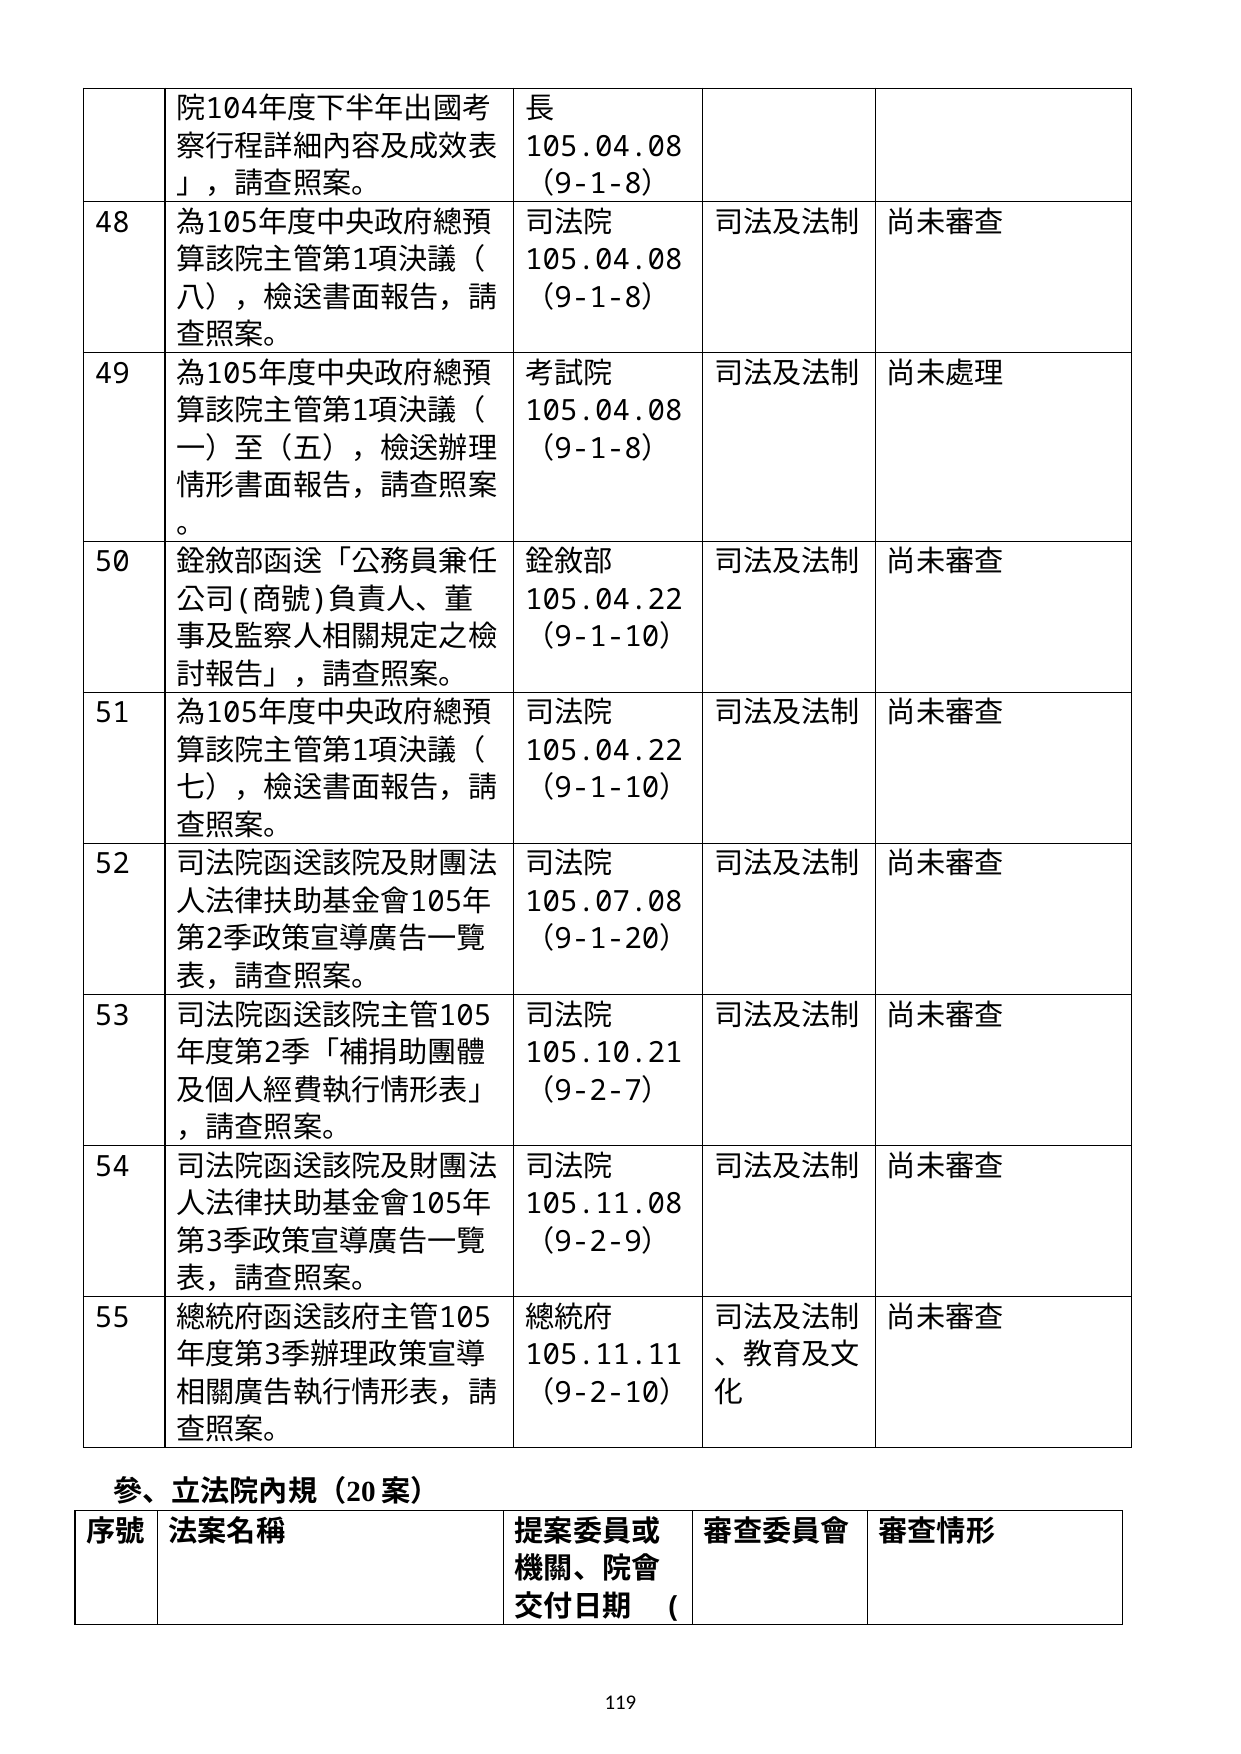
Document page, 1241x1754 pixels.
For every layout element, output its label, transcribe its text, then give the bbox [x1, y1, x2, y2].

table_cell 司法院函送該院及財團法人法律扶助基金會105年第2季政策宣導廣告一覽表，請查照案。 [166, 844, 513, 994]
table_cell 48 [84, 202, 164, 352]
table_cell 司法及法制、教育及文化 [703, 1297, 875, 1447]
table_cell 長 105.04.08 （9-1-8） [514, 89, 702, 201]
table_cell 總統府函送該府主管105年度第3季辦理政策宣導相關廣告執行情形表，請查照案。 [166, 1297, 513, 1447]
table_cell 52 [84, 844, 164, 994]
table_header 提案委員或機關、院會交付日期 ( [504, 1511, 692, 1624]
table_cell 為105年度中央政府總預算該院主管第1項決議（一）至（五），檢送辦理情形書面報告，請查照案。 [166, 353, 513, 541]
table_cell 司法及法制 [703, 353, 875, 541]
table_cell 尚未處理 [876, 353, 1131, 541]
text 參、立法院內規（20案） [75, 1468, 1165, 1510]
table_cell 51 [84, 693, 164, 843]
table_cell 司法院函送該院及財團法人法律扶助基金會105年第3季政策宣導廣告一覽表，請查照案。 [166, 1146, 513, 1296]
table_cell 尚未審查 [876, 693, 1131, 843]
table_cell 司法院 105.10.21 （9-2-7） [514, 995, 702, 1145]
table_cell 54 [84, 1146, 164, 1296]
table_cell 司法及法制 [703, 844, 875, 994]
table_cell 司法院 105.04.22 （9-1-10） [514, 693, 702, 843]
table_cell [876, 89, 1131, 201]
table_cell 銓敘部 105.04.22 （9-1-10） [514, 542, 702, 692]
table_cell 司法及法制 [703, 202, 875, 352]
table_cell 司法院函送該院主管105年度第2季「補捐助團體及個人經費執行情形表」，請查照案。 [166, 995, 513, 1145]
table_header 審查情形 [868, 1511, 1122, 1624]
table_cell 總統府 105.11.11 （9-2-10） [514, 1297, 702, 1447]
table_cell 為105年度中央政府總預算該院主管第1項決議（七），檢送書面報告，請查照案。 [166, 693, 513, 843]
table_cell 55 [84, 1297, 164, 1447]
table_header 審查委員會 [693, 1511, 867, 1624]
table_cell 司法及法制 [703, 693, 875, 843]
table_cell 尚未審查 [876, 1146, 1131, 1296]
table_cell 尚未審查 [876, 202, 1131, 352]
table_cell 尚未審查 [876, 542, 1131, 692]
table_cell 司法及法制 [703, 1146, 875, 1296]
table_cell 為105年度中央政府總預算該院主管第1項決議（八），檢送書面報告，請查照案。 [166, 202, 513, 352]
table_cell 53 [84, 995, 164, 1145]
table_cell 院104年度下半年出國考察行程詳細內容及成效表」，請查照案。 [166, 89, 513, 201]
table_cell 司法及法制 [703, 995, 875, 1145]
table_cell 司法院 105.11.08 （9-2-9） [514, 1146, 702, 1296]
table_cell [84, 89, 164, 201]
table_cell 司法及法制 [703, 542, 875, 692]
table_cell [703, 89, 875, 201]
table_cell 尚未審查 [876, 1297, 1131, 1447]
table_cell 司法院 105.04.08 （9-1-8） [514, 202, 702, 352]
table_cell 考試院 105.04.08 （9-1-8） [514, 353, 702, 541]
table_cell 50 [84, 542, 164, 692]
table_cell 司法院 105.07.08 （9-1-20） [514, 844, 702, 994]
table_cell 尚未審查 [876, 995, 1131, 1145]
table_cell 銓敘部函送「公務員兼任公司(商號)負責人、董事及監察人相關規定之檢討報告」，請查照案。 [166, 542, 513, 692]
table_cell 尚未審查 [876, 844, 1131, 994]
table_header 法案名稱 [158, 1511, 503, 1624]
table_cell 49 [84, 353, 164, 541]
table_header 序號 [76, 1511, 157, 1624]
